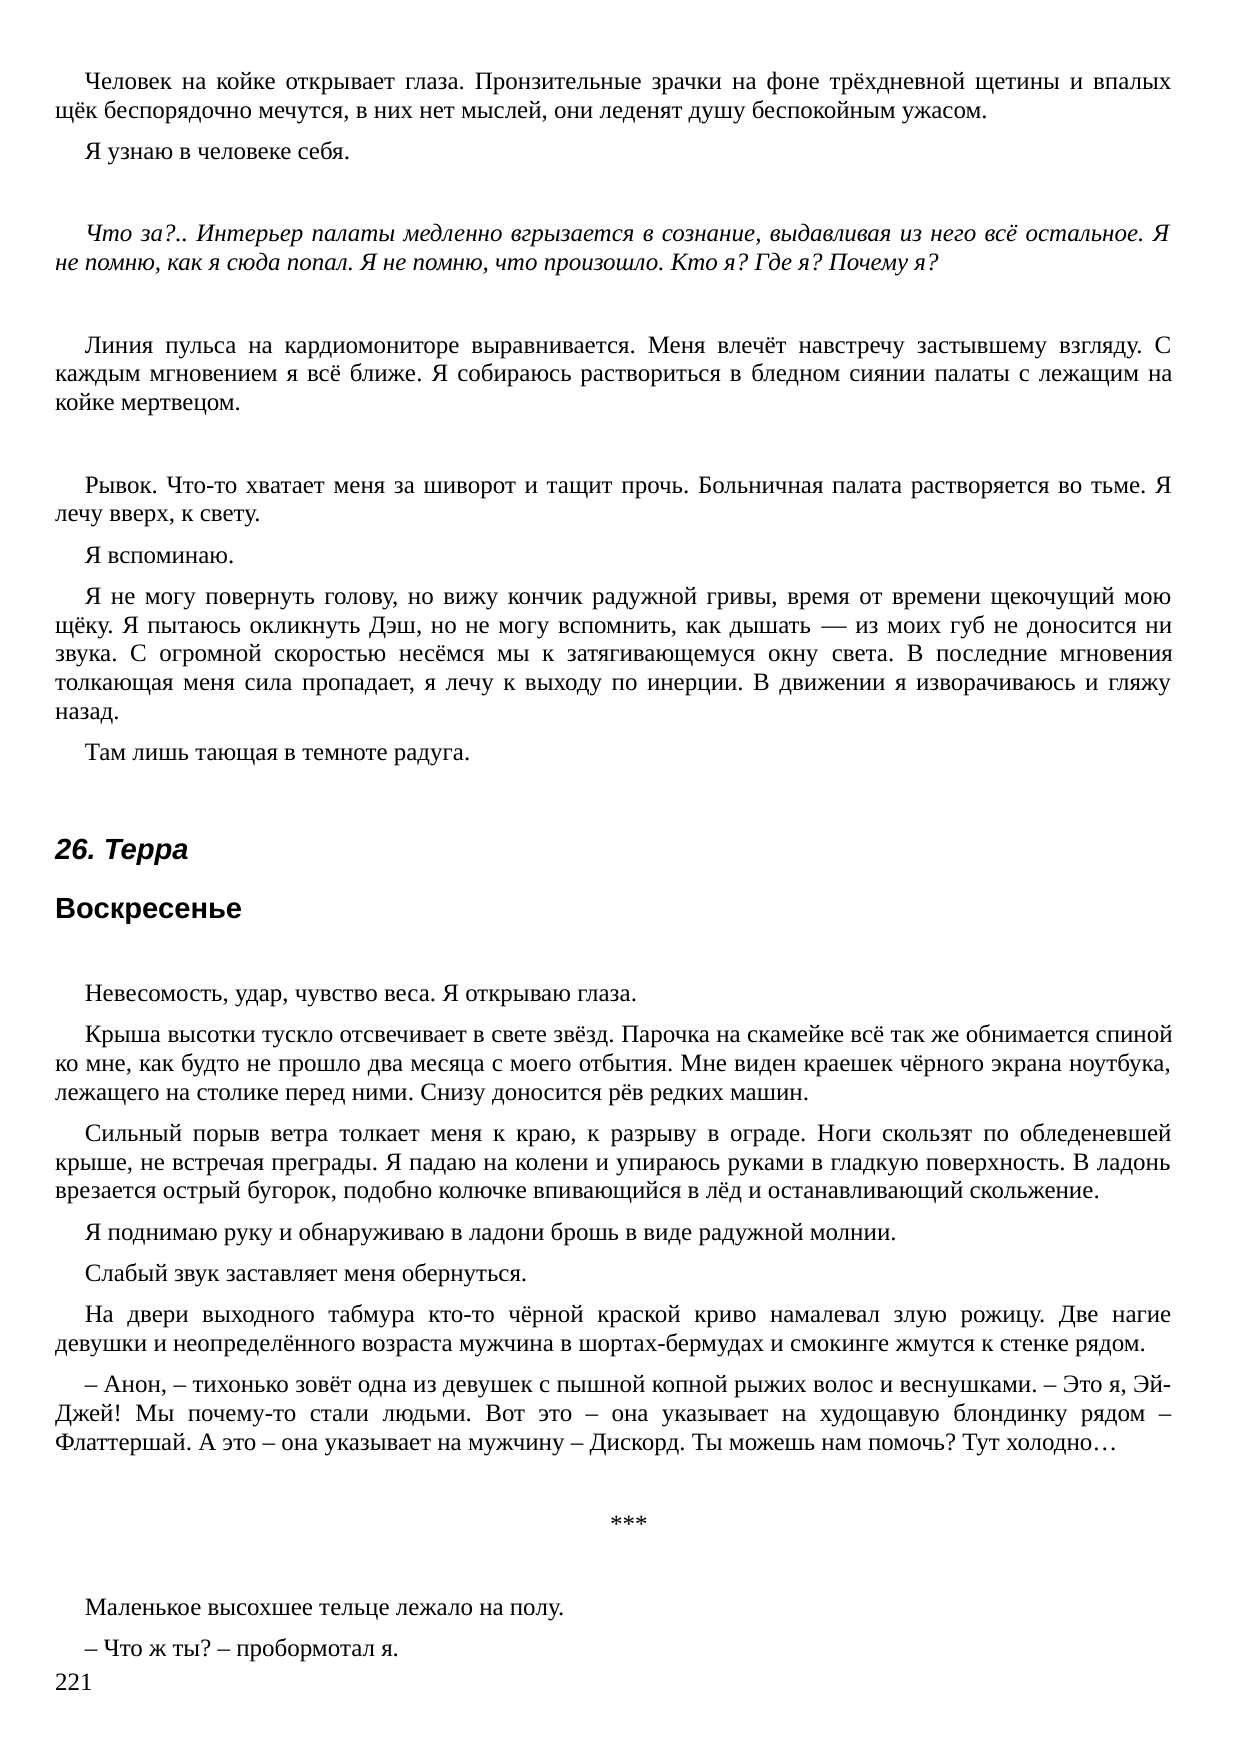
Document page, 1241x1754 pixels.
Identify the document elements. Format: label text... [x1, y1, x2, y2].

text Линия пульса на кардиомониторе выравнивается. Меня влечёт навстречу застывшему взгляду. С каждым мгновением я всё ближе. Я собираюсь раствориться в бледном сиянии палаты с лежащим на койке мертвецом. [55, 330, 1173, 416]
text Там лишь тающая в темноте радуга. [55, 737, 1173, 766]
text Сильный порыв ветра толкает меня к краю, к разрыву в ограде. Ноги скользят по обледеневшей крыше, не встречая преграды. Я падаю на колени и упираюсь руками в гладкую поверхность. В ладонь врезается острый бугорок, подобно колючке впивающийся в лёд и останавливающий скольжение. [55, 1118, 1173, 1204]
text Рывок. Что-то хватает меня за шиворот и тащит прочь. Больничная палата растворяется во тьме. Я лечу вверх, к свету. [55, 470, 1173, 527]
text Я не могу повернуть голову, но вижу кончик радужной гривы, время от времени щекочущий мою щёку. Я пытаюсь окликнуть Дэш, но не могу вспомнить, как дышать — из моих губ не доносится ни звука. С огромной скоростью несёмся мы к затягивающемуся окну света. В последние мгновения толкающая меня сила пропадает, я лечу к выходу по инерции. В движении я изворачиваюсь и гляжу назад. [55, 581, 1173, 725]
subtitle 26. Терра [55, 832, 1173, 866]
text Слабый звук заставляет меня обернуться. [55, 1258, 1173, 1287]
text – Анон, – тихонько зовёт одна из девушек с пышной копной рыжих волос и веснушками. – Это я, Эй-Джей! Мы почему-то стали людьми. Вот это – она указывает на худощавую блондинку рядом – Флаттершай. А это – она указывает на мужчину – Дискорд. Ты можешь нам помочь? Тут холодно… [55, 1369, 1173, 1456]
text Я поднимаю руку и обнаруживаю в ладони брошь в виде радужной молнии. [55, 1217, 1173, 1246]
text *** [55, 1509, 1173, 1538]
subtitle Воскресенье [55, 891, 1173, 924]
text Я вспоминаю. [55, 540, 1173, 568]
text – Что ж ты? – пробормотал я. [55, 1633, 1173, 1662]
text Невесомость, удар, чувство веса. Я открываю глаза. [55, 978, 1173, 1007]
text Человек на койке открывает глаза. Пронзительные зрачки на фоне трёхдневной щетины и впалых щёк беспорядочно мечутся, в них нет мыслей, они леденят душу беспокойным ужасом. [55, 66, 1173, 123]
text Я узнаю в человеке себя. [55, 136, 1173, 165]
text Что за?.. Интерьер палаты медленно вгрызается в сознание, выдавливая из него всё остальное. Я не помню, как я сюда попал. Я не помню, что произошло. Кто я? Где я? Почему я? [55, 218, 1173, 276]
text На двери выходного табмура кто-то чёрной краской криво намалевал злую рожицу. Две нагие девушки и неопределённого возраста мужчина в шортах-бермудах и смокинге жмутся к стенке рядом. [55, 1299, 1173, 1357]
text Крыша высотки тускло отсвечивает в свете звёзд. Парочка на скамейке всё так же обнимается спиной ко мне, как будто не прошло два месяца с моего отбытия. Мне виден краешек чёрного экрана ноутбука, лежащего на столике перед ними. Снизу доносится рёв редких машин. [55, 1019, 1173, 1106]
text Маленькое высохшее тельце лежало на полу. [55, 1592, 1173, 1621]
